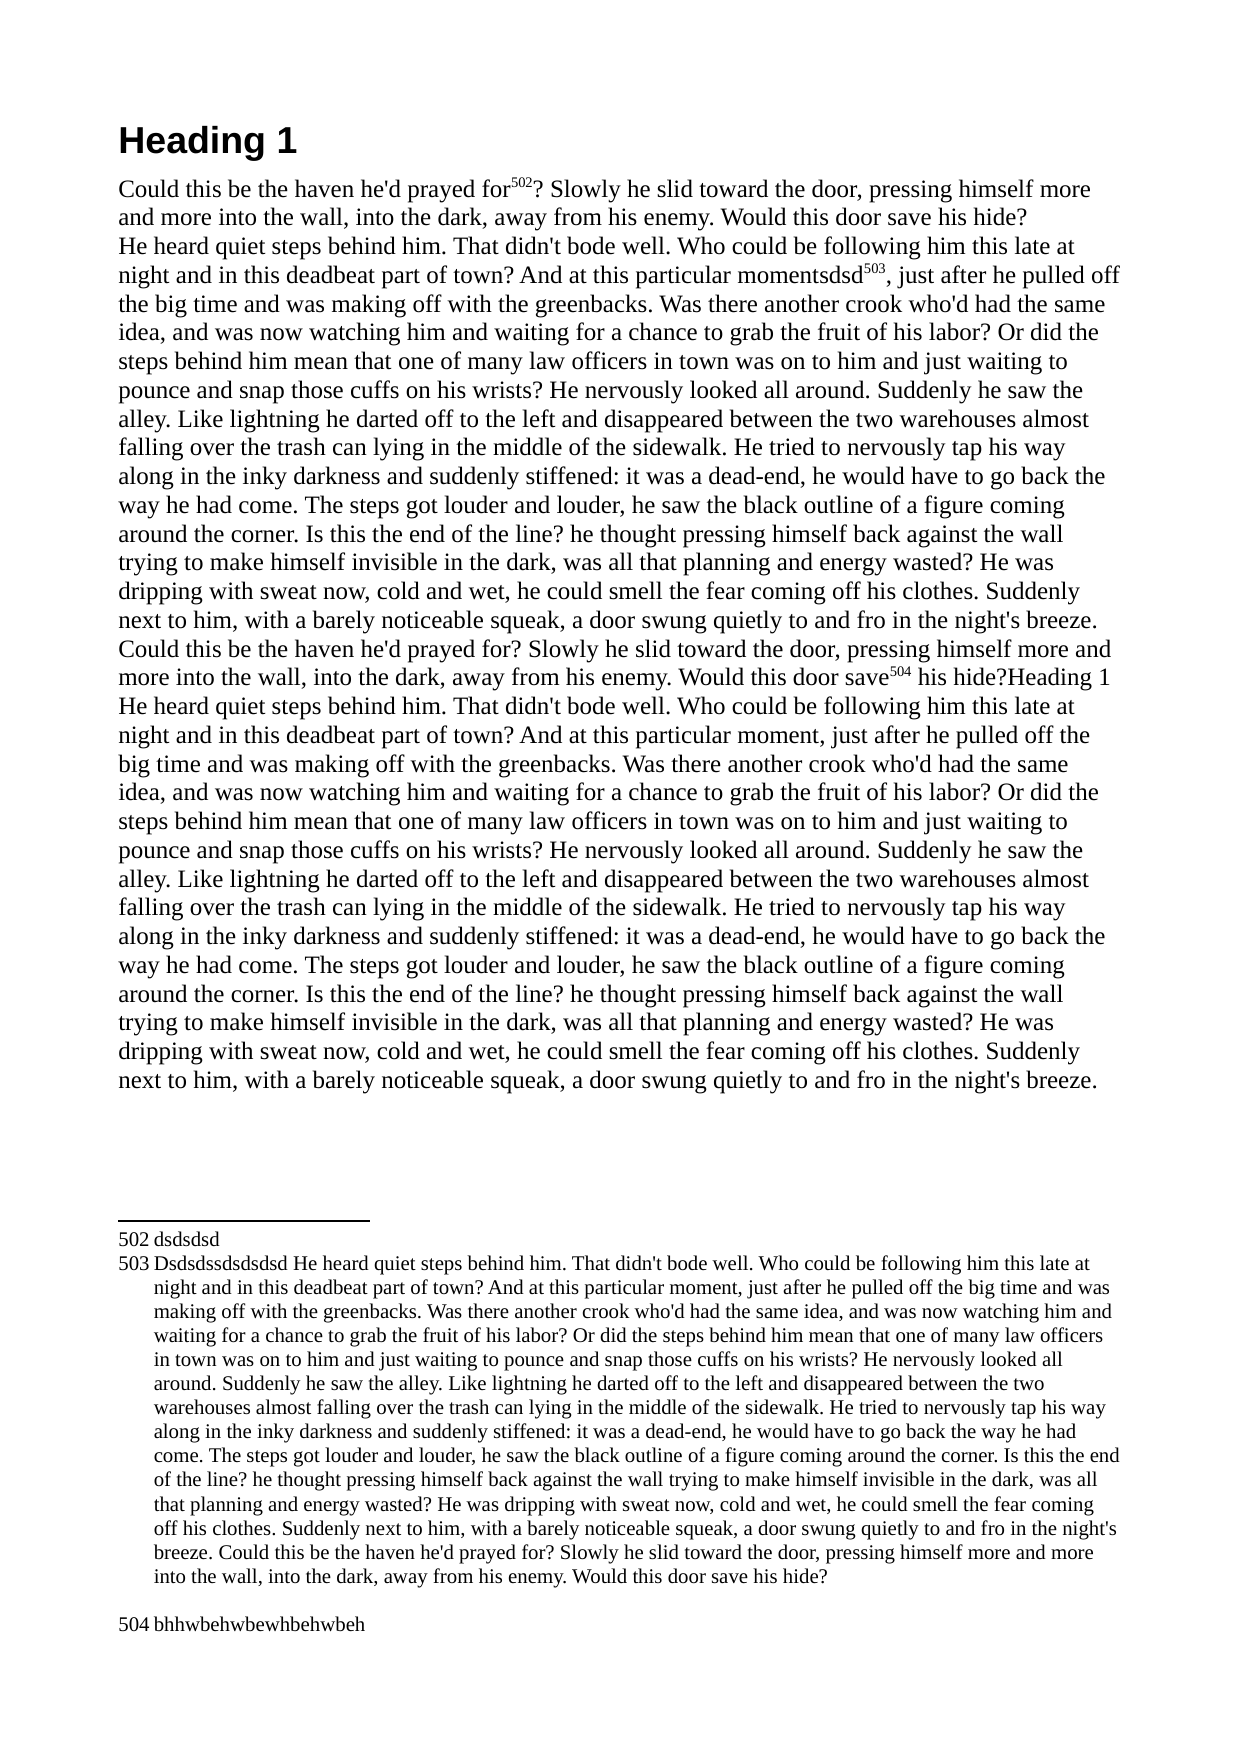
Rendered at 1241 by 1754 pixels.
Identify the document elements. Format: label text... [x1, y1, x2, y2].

text He heard quiet steps behind him. That didn't bode well. Who could be following him this late at night and in this deadbeat part of town? And at this particular moment, just after he pulled off the big time and was making off with the greenbacks. Was there another crook who'd had the same idea, and was now watching him and waiting for a chance to grab the fruit of his labor? Or did the steps behind him mean that one of many law officers in town was on to him and just waiting to pounce and snap those cuffs on his wrists? He nervously looked all around. Suddenly he saw the alley. Like lightning he darted off to the left and disappeared between the two warehouses almost falling over the trash can lying in the middle of the sidewalk. He tried to nervously tap his way along in the inky darkness and suddenly stiffened: it was a dead-end, he would have to go back the way he had come. The steps got louder and louder, he saw the black outline of a figure coming around the corner. Is this the end of the line? he thought pressing himself back against the wall trying to make himself invisible in the dark, was all that planning and energy wasted? He was dripping with sweat now, cold and wet, he could smell the fear coming off his clothes. Suddenly next to him, with a barely noticeable squeak, a door swung quietly to and fro in the night's breeze. [118, 691, 1122, 1094]
subtitle Heading 1 [118, 118, 1122, 161]
text He heard quiet steps behind him. That didn't bode well. Who could be following him this late at night and in this deadbeat part of town? And at this particular momentsdsd, just after he pulled off the big time and was making off with the greenbacks. Was there another crook who'd had the same idea, and was now watching him and waiting for a chance to grab the fruit of his labor? Or did the steps behind him mean that one of many law officers in town was on to him and just waiting to pounce and snap those cuffs on his wrists? He nervously looked all around. Suddenly he saw the alley. Like lightning he darted off to the left and disappeared between the two warehouses almost falling over the trash can lying in the middle of the sidewalk. He tried to nervously tap his way along in the inky darkness and suddenly stiffened: it was a dead-end, he would have to go back the way he had come. The steps got louder and louder, he saw the black outline of a figure coming around the corner. Is this the end of the line? he thought pressing himself back against the wall trying to make himself invisible in the dark, was all that planning and energy wasted? He was dripping with sweat now, cold and wet, he could smell the fear coming off his clothes. Suddenly next to him, with a barely noticeable squeak, a door swung quietly to and fro in the night's breeze. Could this be the haven he'd prayed for? Slowly he slid toward the door, pressing himself more and more into the wall, into the dark, away from his enemy. Would this door save his hide?Heading 1 [118, 231, 1122, 691]
text Dsdsdssdsdsdsd He heard quiet steps behind him. That didn't bode well. Who could be following him this late at night and in this deadbeat part of town? And at this particular moment, just after he pulled off the big time and was making off with the greenbacks. Was there another crook who'd had the same idea, and was now watching him and waiting for a chance to grab the fruit of his labor? Or did the steps behind him mean that one of many law officers in town was on to him and just waiting to pounce and snap those cuffs on his wrists? He nervously looked all around. Suddenly he saw the alley. Like lightning he darted off to the left and disappeared between the two warehouses almost falling over the trash can lying in the middle of the sidewalk. He tried to nervously tap his way along in the inky darkness and suddenly stiffened: it was a dead-end, he would have to go back the way he had come. The steps got louder and louder, he saw the black outline of a figure coming around the corner. Is this the end of the line? he thought pressing himself back against the wall trying to make himself invisible in the dark, was all that planning and energy wasted? He was dripping with sweat now, cold and wet, he could smell the fear coming off his clothes. Suddenly next to him, with a barely noticeable squeak, a door swung quietly to and fro in the night's breeze. Could this be the haven he'd prayed for? Slowly he slid toward the door, pressing himself more and more into the wall, into the dark, away from his enemy. Would this door save his hide? [118, 1251, 1122, 1588]
text bhhwbehwbewhbehwbeh [118, 1612, 1122, 1636]
text Could this be the haven he'd prayed for? Slowly he slid toward the door, pressing himself more and more into the wall, into the dark, away from his enemy. Would this door save his hide? [118, 174, 1122, 231]
text dsdsdsd [118, 1227, 1122, 1251]
